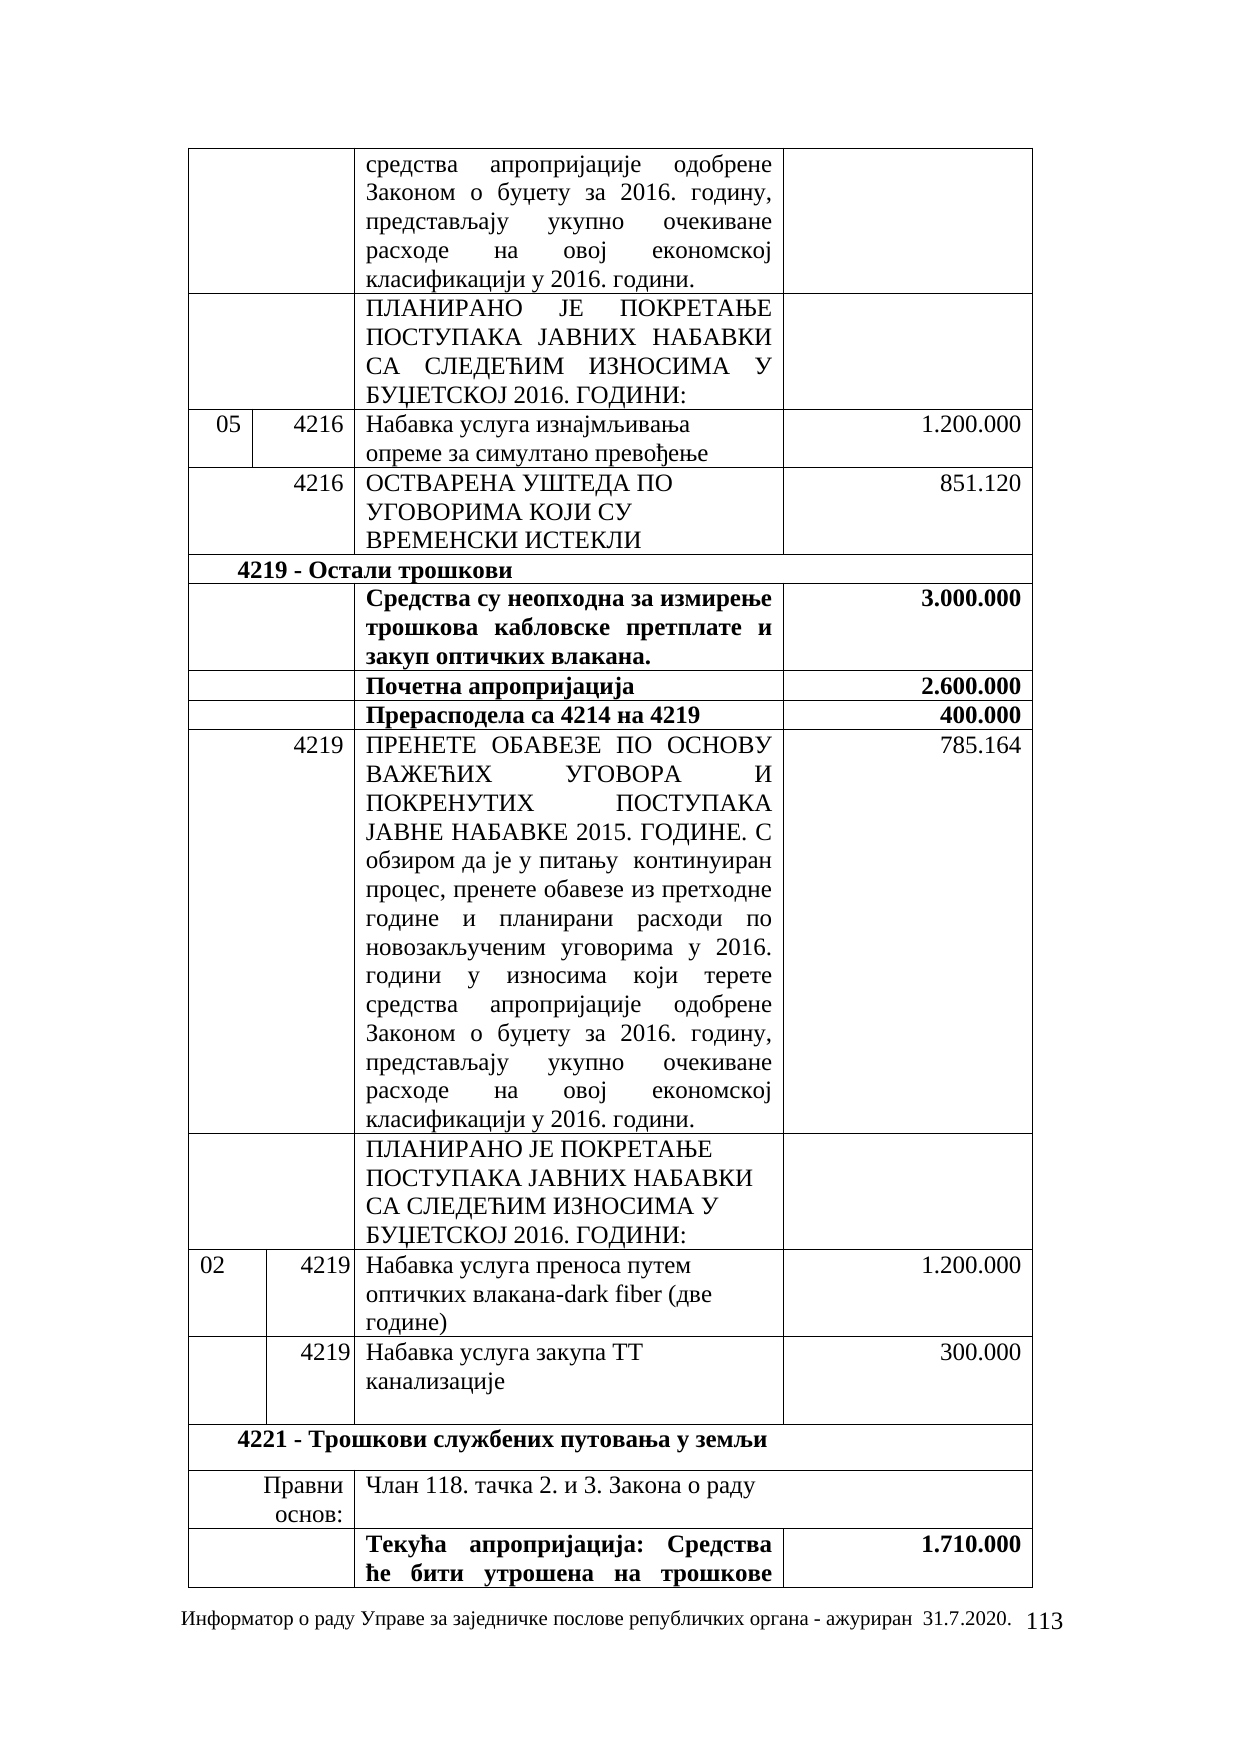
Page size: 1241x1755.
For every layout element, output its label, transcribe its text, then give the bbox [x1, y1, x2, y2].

table_cell 4219 [267, 1250, 354, 1336]
table_cell 1.200.000 [784, 410, 1032, 467]
table_cell [1033, 1336, 1074, 1423]
table_cell средства апропријације одобрене Законом о буџету за 2016. годину, представљају укупно очекиване расходе на овој економској класификацији у 2016. години. [355, 149, 783, 292]
table_cell 2.600.000 [784, 671, 1032, 699]
table_cell 4216 [189, 468, 354, 554]
table_cell 1.200.000 [784, 1250, 1032, 1336]
table_cell Почетна апропријација [355, 671, 783, 699]
table_cell ОСТВАРЕНА УШТЕДА ПО УГОВОРИМА КОЈИ СУ ВРЕМЕНСКИ ИСТЕКЛИ [355, 468, 783, 554]
table_cell 851.120 [784, 468, 1032, 554]
table_cell [1033, 1133, 1074, 1249]
table_cell [189, 294, 354, 408]
table_cell Прерасподела са 4214 на 4219 [355, 701, 783, 729]
table_cell [1033, 467, 1074, 554]
table_cell [1033, 1424, 1074, 1469]
table_cell [1033, 700, 1074, 729]
table_cell 4219 - Остали трошкови [189, 555, 1032, 582]
table_cell Набавка услуга закупа ТТ канализације [355, 1337, 783, 1423]
table_cell ПЛАНИРАНО ЈЕ ПОКРЕТАЊЕ ПОСТУПАКА ЈАВНИХ НАБАВКИ СА СЛЕДЕЋИМ ИЗНОСИМА У БУЏЕТСКОЈ 2016. ГОДИНИ: [355, 294, 783, 408]
table_cell ПРЕНЕТЕ ОБАВЕЗЕ ПО ОСНОВУ ВАЖЕЋИХ УГОВОРА И ПОКРЕНУТИХ ПОСТУПАКА ЈАВНЕ НАБАВКЕ 2015. ГОДИНЕ. С обзиром да је у питању континуиран процес, пренете обавезе из претходне године и планирани расходи по новозакљученим уговорима у 2016. години у износима који терете средства апропријације одобрене Законом о буџету за 2016. годину, представљају укупно очекиване расходе на овој економској класификацији у 2016. години. [355, 730, 783, 1133]
table_cell 400.000 [784, 701, 1032, 729]
table_cell 4216 [253, 410, 354, 467]
table_cell [1033, 148, 1074, 292]
table_cell Средства су неопходна за измирење трошкова кабловске претплате и закуп оптичких влакана. [355, 584, 783, 670]
table_cell [784, 149, 1032, 292]
table_cell 3.000.000 [784, 584, 1032, 670]
table_cell [1033, 1470, 1074, 1528]
table_cell [1033, 583, 1074, 670]
table_cell 4219 [267, 1337, 354, 1423]
table_cell [784, 1134, 1032, 1249]
table_cell 4221 - Трошкови службених путовања у земљи [189, 1425, 1032, 1469]
table_cell ПЛАНИРАНО ЈЕ ПОКРЕТАЊЕ ПОСТУПАКА ЈАВНИХ НАБАВКИ СА СЛЕДЕЋИМ ИЗНОСИМА У БУЏЕТСКОЈ 2016. ГОДИНИ: [355, 1134, 783, 1249]
table_cell 300.000 [784, 1337, 1032, 1423]
table_cell [189, 671, 354, 699]
table_cell [1033, 729, 1074, 1133]
table_cell [1033, 409, 1074, 467]
table_cell 02 [189, 1250, 266, 1336]
table_cell [189, 1529, 354, 1587]
table_cell 4219 [189, 730, 354, 1133]
table_cell [189, 1337, 266, 1423]
table_cell 05 [189, 410, 252, 467]
table_cell 785.164 [784, 730, 1032, 1133]
table_cell 1.710.000 [784, 1529, 1032, 1587]
table_cell [189, 1134, 354, 1249]
table_cell Правни основ: [189, 1471, 354, 1528]
table_cell [189, 149, 354, 292]
table_cell [1033, 293, 1074, 408]
table_cell [189, 584, 354, 670]
table_cell Набавка услуга преноса путем оптичких влакана-dark fiber (две године) [355, 1250, 783, 1336]
table_cell Текућа апропријација: Средства ће бити утрошена на трошкове [355, 1529, 783, 1587]
table_cell [1033, 1528, 1074, 1587]
table_cell [1033, 1249, 1074, 1336]
table_cell Набавка услуга изнајмљивања опреме за симултано превођење [355, 410, 783, 467]
table_cell [1033, 554, 1074, 582]
table_cell [1033, 670, 1074, 699]
table_cell [784, 294, 1032, 408]
table_cell Члан 118. тачка 2. и 3. Закона о раду [355, 1471, 1032, 1528]
table_cell [189, 701, 354, 729]
